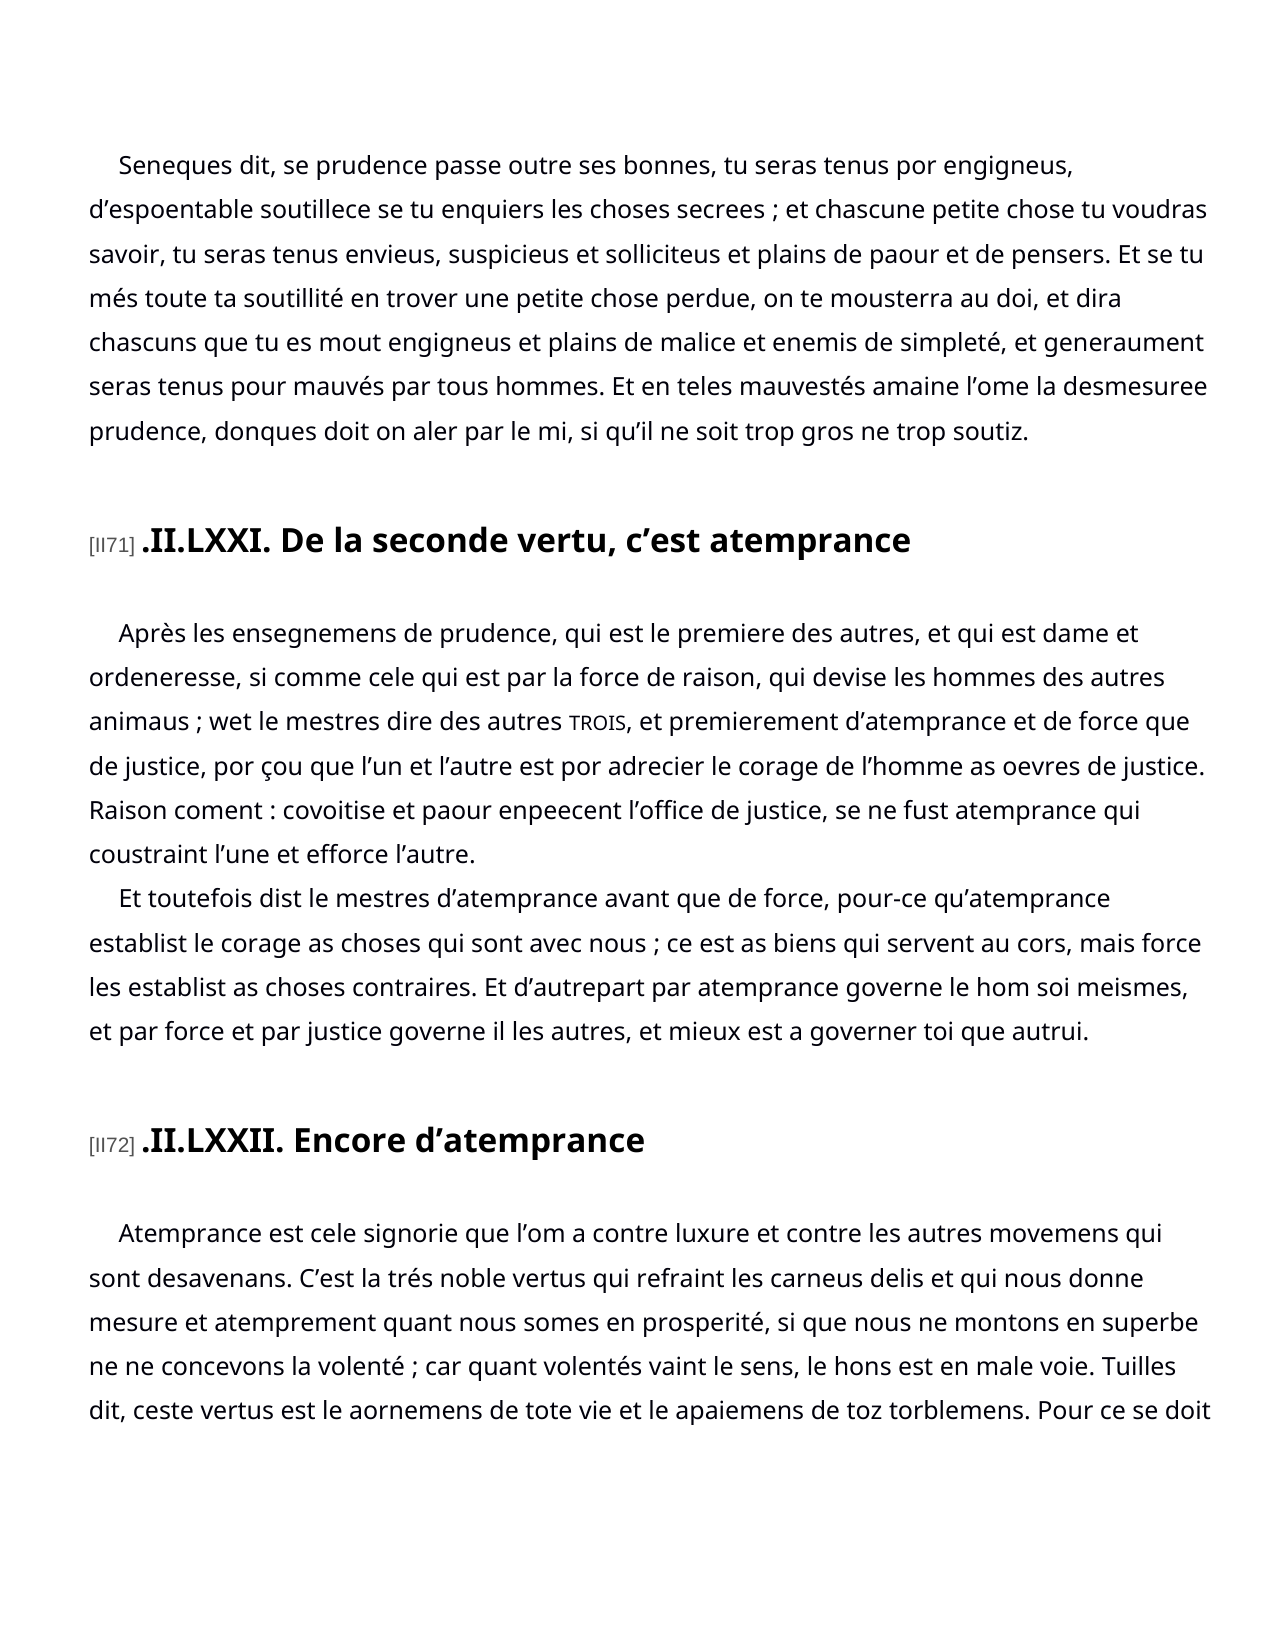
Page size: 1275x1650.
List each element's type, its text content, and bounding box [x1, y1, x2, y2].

text Atemprance est cele signorie que l’om a contre luxure et contre les autres movemens qui sont desavenans. C’est la trés noble vertus qui refraint les carneus delis et qui nous donne mesure et atemprement quant nous somes en prosperité, si que nous ne montons en superbe ne ne concevons la volenté ; car quant volentés vaint le sens, le hons est en male voie. Tuilles dit, ceste vertus est le aornemens de tote vie et le apaiemens de toz torblemens. Pour ce se doit [89, 1216, 1216, 1427]
text Après les ensegnemens de prudence, qui est le premiere des autres, et qui est dame et ordeneresse, si comme cele qui est par la force de raison, qui devise les hommes des autres animaus ; wet le mestres dire des autres trois, et premierement d’atemprance et de force que de justice, por çou que l’un et l’autre est por adrecier le corage de l’homme as oevres de justice. Raison coment : covoitise et paour enpeecent l’office de justice, se ne fust atemprance qui coustraint l’une et efforce l’autre. [89, 615, 1216, 871]
subtitle [II72] .II.LXXII. Encore d’atemprance [89, 1117, 1216, 1163]
subtitle [II71] .II.LXXI. De la seconde vertu, c’est atemprance [89, 517, 1216, 562]
text Seneques dit, se prudence passe outre ses bonnes, tu seras tenus por engigneus, d’espoentable soutillece se tu enquiers les choses secrees ; et chascune petite chose tu voudras savoir, tu seras tenus envieus, suspicieus et solliciteus et plains de paour et de pensers. Et se tu més toute ta soutillité en trover une petite chose perdue, on te mousterra au doi, et dira chascuns que tu es mout engigneus et plains de malice et enemis de simpleté, et generaument seras tenus pour mauvés par tous hommes. Et en teles mauvestés amaine l’ome la desmesuree prudence, donques doit on aler par le mi, si qu’il ne soit trop gros ne trop soutiz. [89, 148, 1216, 447]
text Et toutefois dist le mestres d’atemprance avant que de force, pour-ce qu’atemprance establist le corage as choses qui sont avec nous ; ce est as biens qui servent au cors, mais force les establist as choses contraires. Et d’autrepart par atemprance governe le hom soi meismes, et par force et par justice governe il les autres, et mieux est a governer toi que autrui. [89, 881, 1216, 1048]
